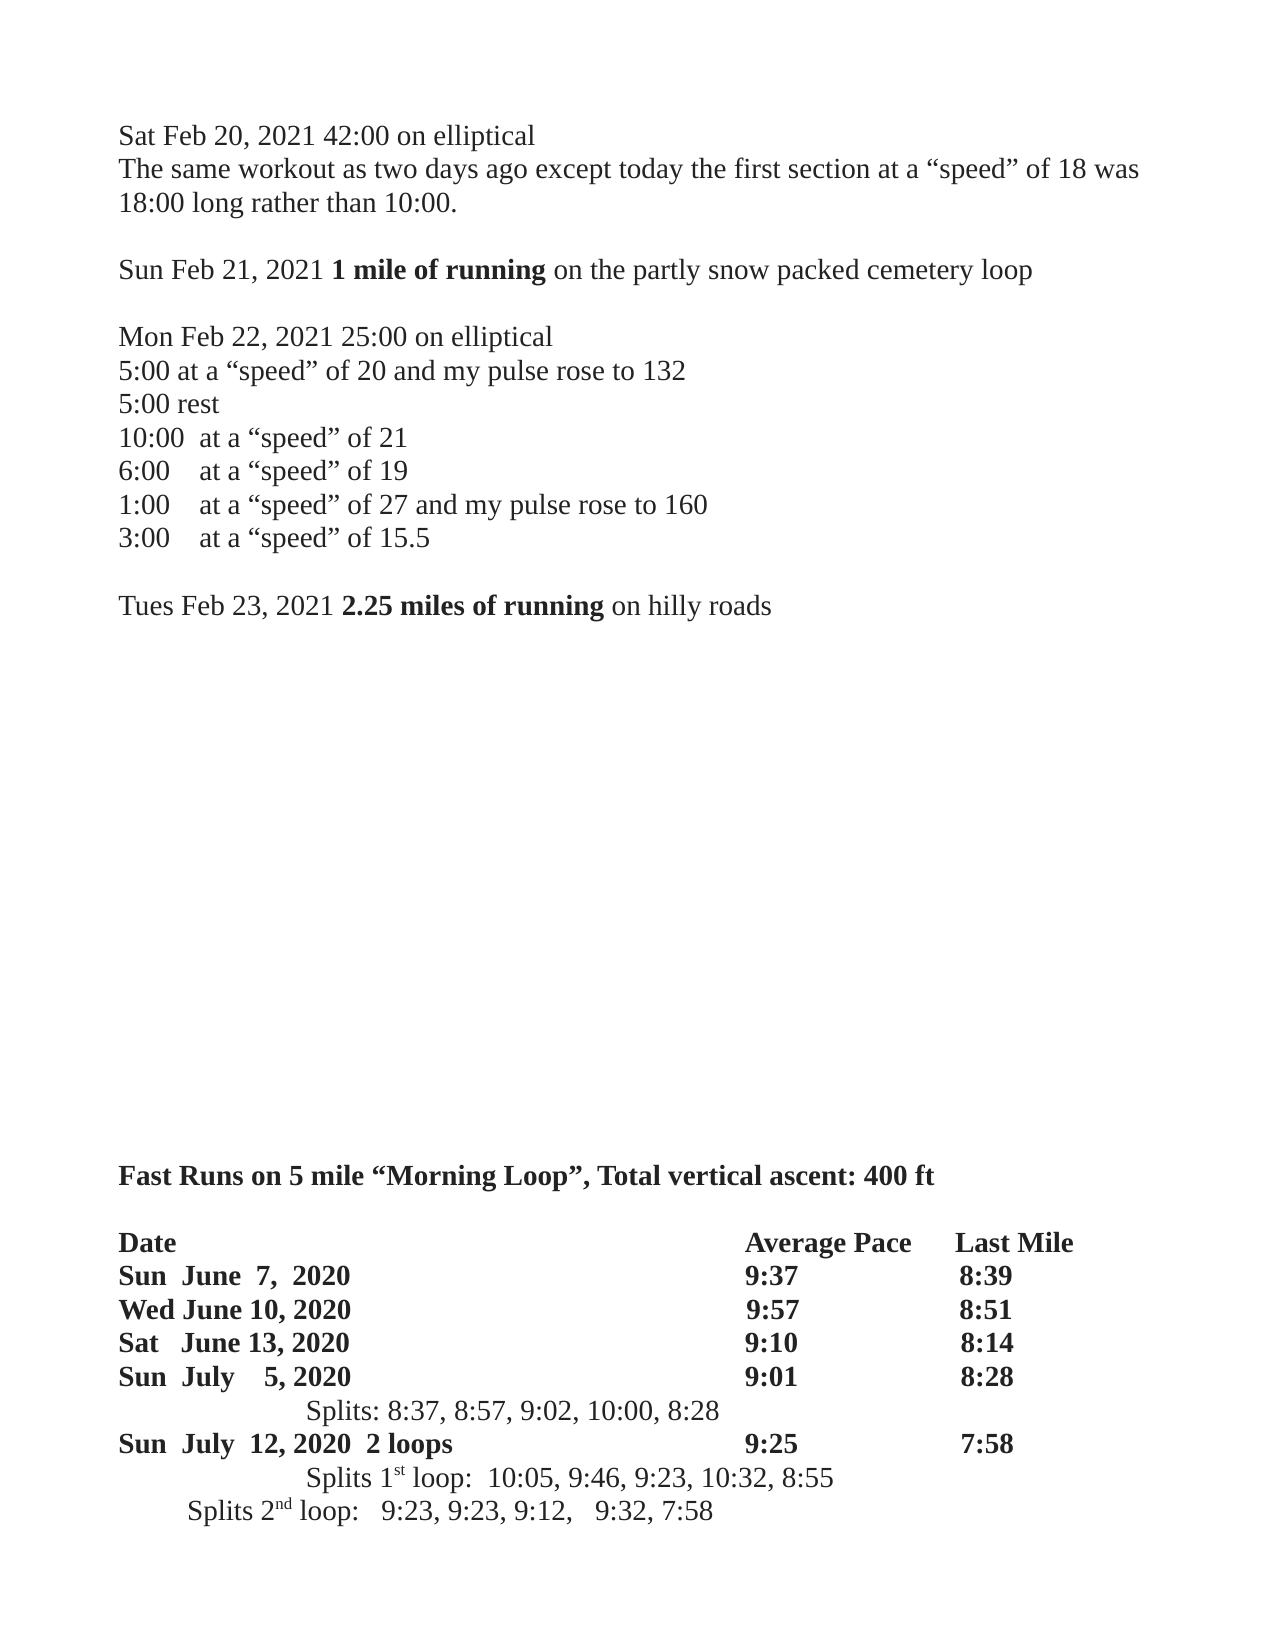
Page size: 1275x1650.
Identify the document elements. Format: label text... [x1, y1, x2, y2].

text Splits 2nd loop: 9:23, 9:23, 9:12, 9:32, 7:58 [118, 1493, 1161, 1527]
text 5:00 at a “speed” of 20 and my pulse rose to 132 [118, 353, 1161, 386]
text 1:00 at a “speed” of 27 and my pulse rose to 160 [118, 487, 1161, 521]
text Tues Feb 23, 2021 2.25 miles of running on hilly roads [118, 588, 1161, 621]
text The same workout as two days ago except today the first section at a “speed” of 18 was 18:00 long rather than 10:00. [118, 152, 1161, 219]
text Fast Runs on 5 mile “Morning Loop”, Total vertical ascent: 400 ft [118, 1158, 1161, 1191]
text 3:00 at a “speed” of 15.5 [118, 521, 1161, 554]
text 10:00 at a “speed” of 21 [118, 420, 1161, 453]
text 6:00 at a “speed” of 19 [118, 453, 1161, 487]
text Mon Feb 22, 2021 25:00 on elliptical [118, 319, 1161, 353]
text Date Average Pace Last Mile [118, 1225, 1161, 1258]
text Sun June 7, 2020 9:37 8:39 [118, 1258, 1161, 1292]
text Sat Feb 20, 2021 42:00 on elliptical [118, 118, 1161, 152]
text Sun Feb 21, 2021 1 mile of running on the partly snow packed cemetery loop [118, 252, 1161, 286]
text Sat June 13, 2020 9:10 8:14 Sun July 5, 2020 9:01 8:28 Splits: 8:37, 8:57, 9:02, 10:00, 8:28 Sun July 12, 2020 2 loops 9:25 7:58 Splits 1st loop: 10:05, 9:46, 9:23, 10:32, 8:55 [118, 1326, 1161, 1493]
text 5:00 rest [118, 386, 1161, 420]
text Wed June 10, 2020 9:57 8:51 [118, 1292, 1161, 1326]
